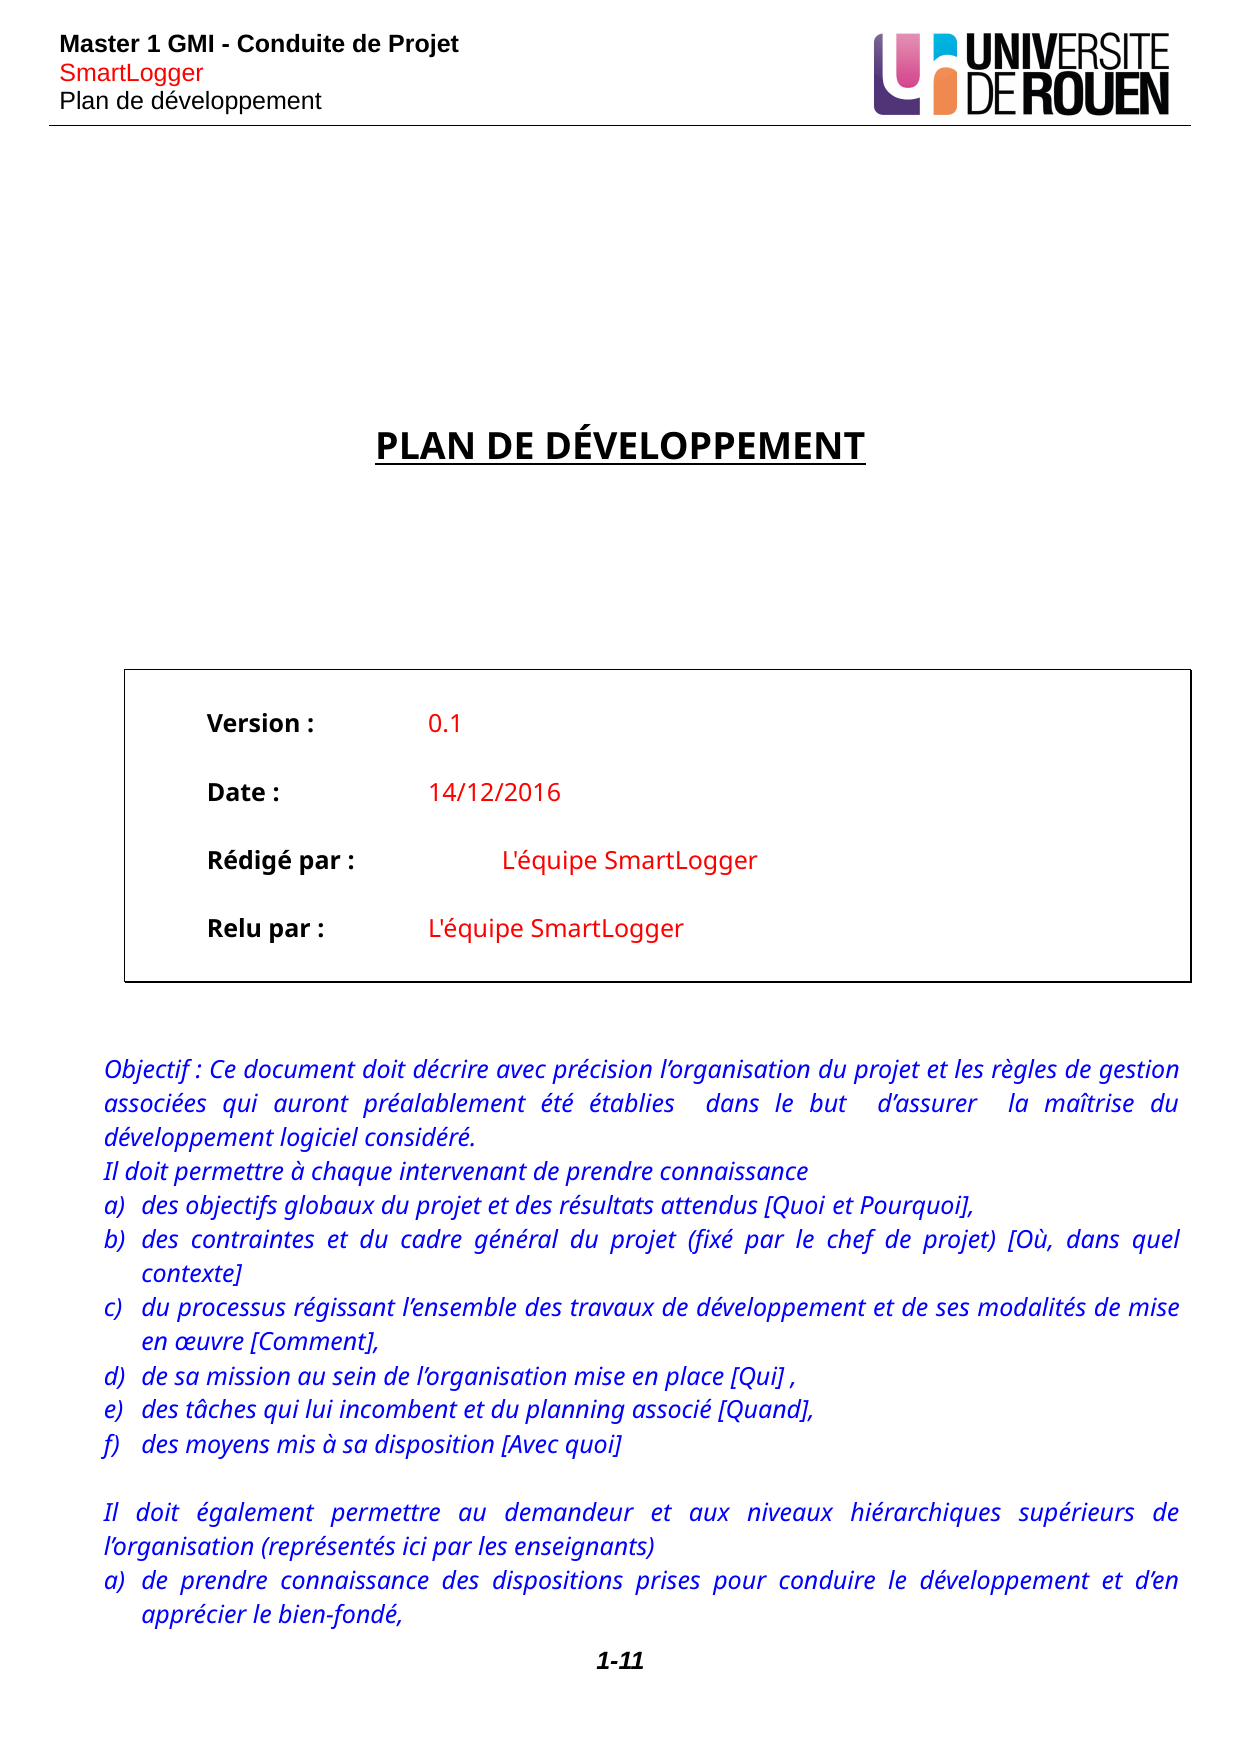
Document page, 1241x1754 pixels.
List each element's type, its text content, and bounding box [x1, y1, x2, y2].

text Objectif : Ce document doit décrire avec précision l’organisation du projet et les règles de gestion associées qui auront préalablement été établies dans le but d’assurer la maîtrise du développement logiciel considéré. [103, 1052, 1181, 1154]
list de prendre connaissance des dispositions prises pour conduire le développement et d’en apprécier le bien-fondé, [103, 1562, 1181, 1631]
list du processus régissant l’ensemble des travaux de développement et de ses modalités de mise en œuvre [Comment], [103, 1290, 1181, 1358]
text Il doit également permettre au demandeur et aux niveaux hiérarchiques supérieurs de l’organisation (représentés ici par les enseignants) [103, 1494, 1181, 1562]
picture [872, 32, 1170, 118]
list des objectifs globaux du projet et des résultats attendus [Quoi et Pourquoi], [103, 1188, 1181, 1222]
text Version : 0.1 [125, 703, 1190, 740]
list de sa mission au sein de l’organisation mise en place [Qui] , [103, 1358, 1181, 1392]
list des moyens mis à sa disposition [Avec quoi] [103, 1426, 1181, 1460]
text Relu par : L'équipe SmartLogger [125, 907, 1190, 944]
list des contraintes et du cadre général du projet (fixé par le chef de projet) [Où, dans quel contexte] [103, 1222, 1181, 1290]
text Il doit permettre à chaque intervenant de prendre connaissance [103, 1154, 1181, 1188]
text Date : 14/12/2016 [125, 771, 1190, 808]
text Rédigé par : L'équipe SmartLogger [125, 839, 1190, 876]
list des tâches qui lui incombent et du planning associé [Quand], [103, 1392, 1181, 1426]
subtitle PLAN DE DÉVELOPPEMENT [59, 419, 1181, 470]
